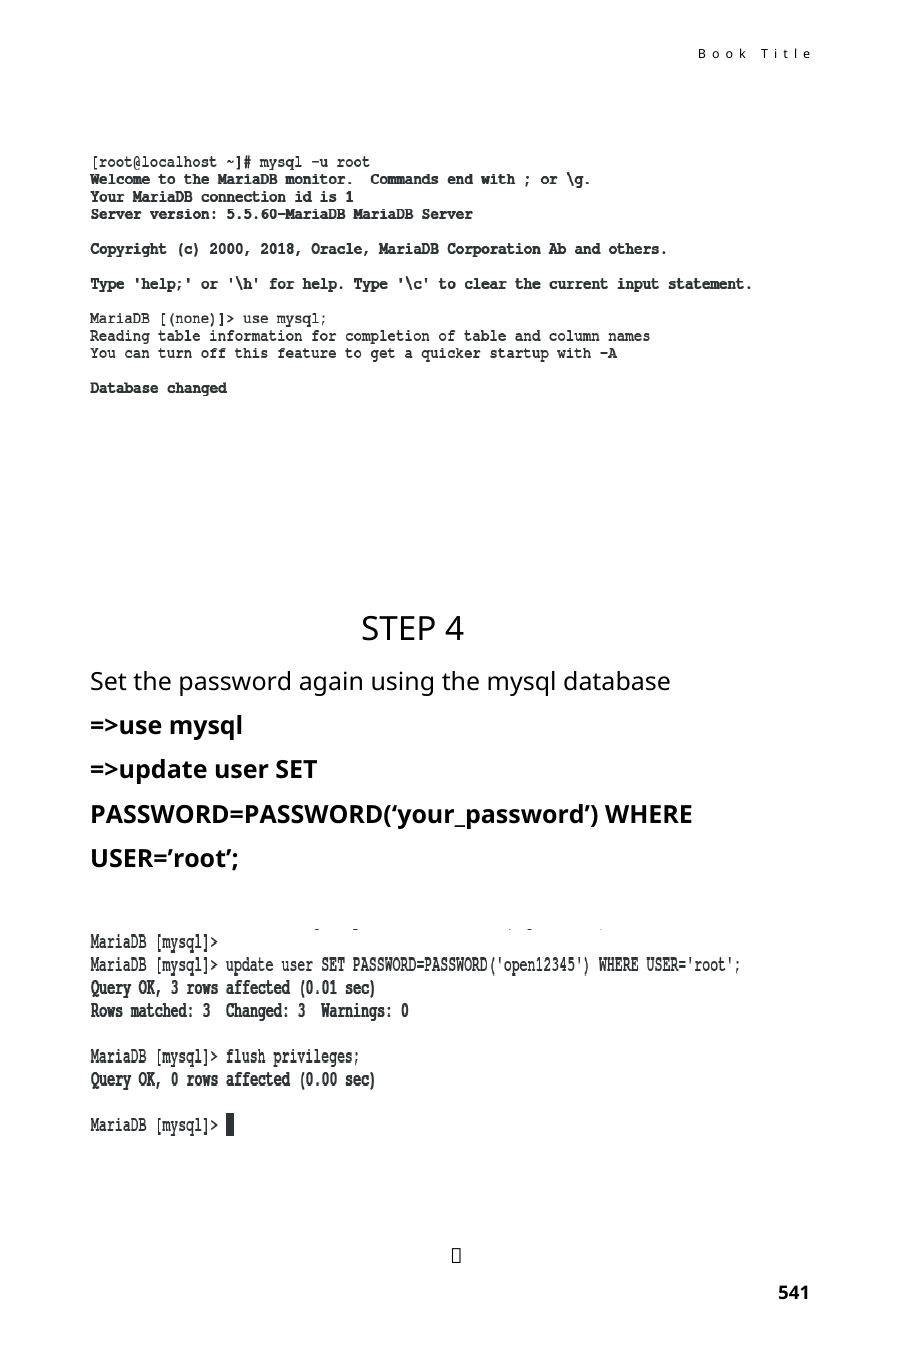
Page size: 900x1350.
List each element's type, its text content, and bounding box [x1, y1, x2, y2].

text =>use mysql [90, 708, 810, 742]
picture [90, 149, 811, 396]
picture [90, 929, 811, 1165]
text Set the password again using the mysql database [90, 663, 810, 697]
text =>update user SET PASSWORD=PASSWORD(‘your_password’) WHERE USER=’root’; [90, 752, 810, 874]
text STEP 4 [90, 604, 735, 650]
